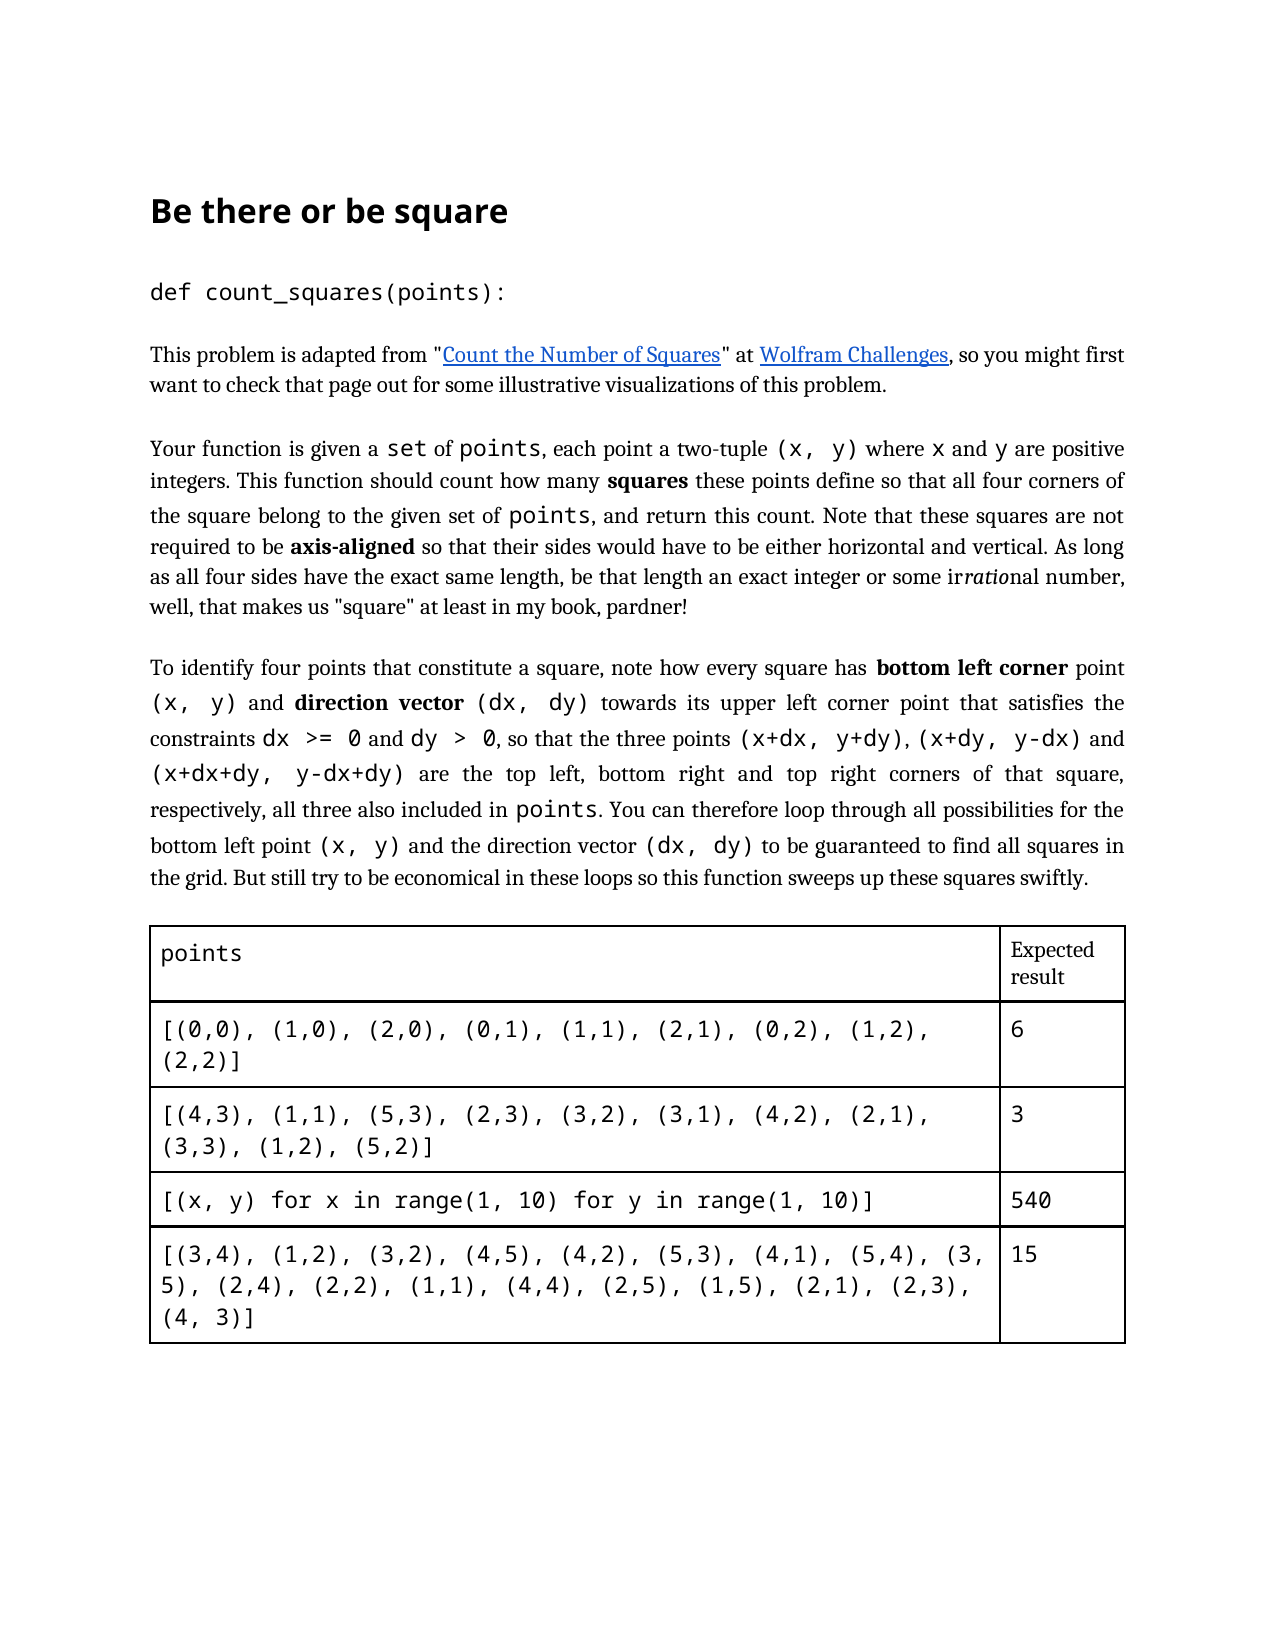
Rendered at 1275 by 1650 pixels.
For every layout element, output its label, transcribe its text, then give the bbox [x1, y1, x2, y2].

table_cell 3 [1001, 1088, 1124, 1171]
table_cell [(4,3), (1,1), (5,3), (2,3), (3,2), (3,1), (4,2), (2,1), (3,3), (1,2), (5,2)] [151, 1088, 999, 1171]
text Your function is given a set of points, each point a two-tuple (x, y) where x and y are positive integers. This function should count how many squares these points define so that all four corners of the square belong to the given set of points, and return this count. Note that these squares are not required to be axis-aligned so that their sides would have to be either horizontal and vertical. As long as all four sides have the exact same length, be that length an exact integer or some irrational number, well, that makes us "square" at least in my book, pardner! [150, 432, 1125, 620]
table_cell [(0,0), (1,0), (2,0), (0,1), (1,1), (2,1), (0,2), (1,2), (2,2)] [151, 1003, 999, 1086]
table_cell [(3,4), (1,2), (3,2), (4,5), (4,2), (5,3), (4,1), (5,4), (3, 5), (2,4), (2,2), (1,1), (4,4), (2,5), (1,5), (2,1), (2,3), (4, 3)] [151, 1228, 999, 1342]
table_cell 6 [1001, 1003, 1124, 1086]
text This problem is adapted from "Count the Number of Squares" at Wolfram Challenges, so you might first want to check that page out for some illustrative visualizations of this problem. [150, 342, 1125, 398]
text To identify four points that constitute a square, note how every square has bottom left corner point (x, y) and direction vector (dx, dy) towards its upper left corner point that satisfies the constraints dx >= 0 and dy > 0, so that the three points (x+dx, y+dy), (x+dy, y-dx) and (x+dx+dy, y-dx+dy) are the top left, bottom right and top right corners of that square, respectively, all three also included in points. You can therefore loop through all possibilities for the bottom left point (x, y) and the direction vector (dx, dy) to be guaranteed to find all squares in the grid. But still try to be economical in these loops so this function sweeps up these squares swiftly. [150, 654, 1125, 891]
table_header Expected result [1001, 927, 1124, 1000]
table_header points [151, 927, 999, 1000]
table_cell 540 [1001, 1173, 1124, 1225]
table_cell [(x, y) for x in range(1, 10) for y in range(1, 10)] [151, 1173, 999, 1225]
table_cell 15 [1001, 1228, 1124, 1342]
subtitle Be there or be square [150, 187, 1125, 233]
text def count_squares(points): [150, 276, 1125, 307]
